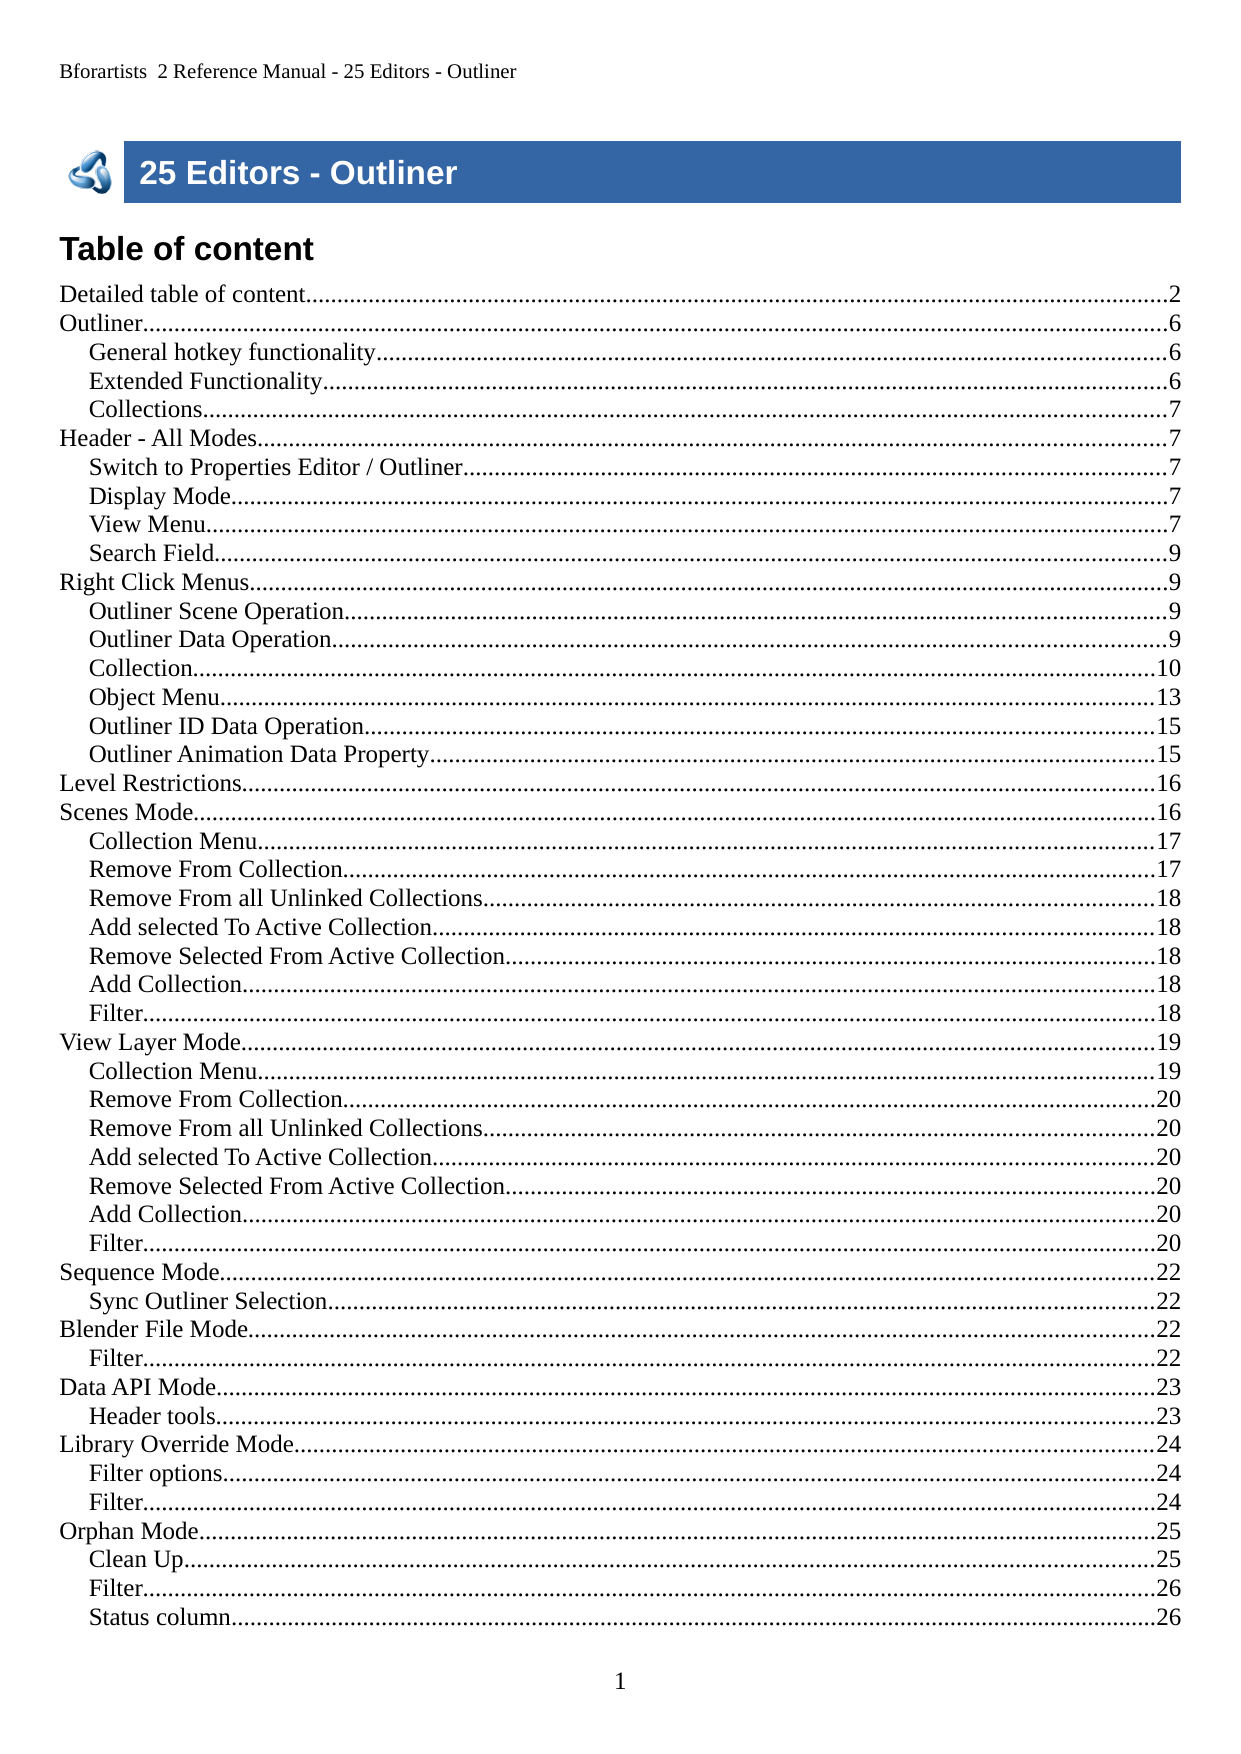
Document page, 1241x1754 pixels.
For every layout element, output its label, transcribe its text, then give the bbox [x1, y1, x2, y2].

text Display Mode 7 [88, 481, 1181, 509]
text Blender File Mode 22 [59, 1314, 1181, 1343]
text Outliner 6 [59, 308, 1181, 337]
text Library Override Mode 24 [59, 1429, 1181, 1458]
text Switch to Properties Editor / Outliner 7 [88, 452, 1181, 481]
text Remove From Collection 17 [88, 854, 1181, 883]
subtitle Table of content [59, 228, 1181, 267]
text Collection Menu 17 [88, 826, 1181, 854]
text Add selected To Active Collection 20 [88, 1142, 1181, 1171]
text Object Menu 13 [88, 682, 1181, 711]
text Remove Selected From Active Collection 18 [88, 941, 1181, 969]
text Sequence Mode 22 [59, 1257, 1181, 1286]
text Orphan Mode 25 [59, 1516, 1181, 1544]
text Filter 20 [88, 1228, 1181, 1257]
text Remove From all Unlinked Collections 20 [88, 1113, 1181, 1142]
text Remove Selected From Active Collection 20 [88, 1171, 1181, 1199]
text Level Restrictions 16 [59, 768, 1181, 797]
text Filter options 24 [88, 1458, 1181, 1487]
text Collection Menu 19 [88, 1056, 1181, 1084]
text Filter 26 [88, 1573, 1181, 1602]
text Status column 26 [88, 1602, 1181, 1631]
text Outliner Scene Operation 9 [88, 596, 1181, 624]
text Add Collection 18 [88, 969, 1181, 998]
text Add Collection 20 [88, 1199, 1181, 1228]
text Remove From all Unlinked Collections 18 [88, 883, 1181, 912]
text Search Field 9 [88, 538, 1181, 567]
picture [65, 147, 114, 197]
text Extended Functionality 6 [88, 366, 1181, 394]
text Collections 7 [88, 394, 1181, 423]
text Clean Up 25 [88, 1544, 1181, 1573]
text Outliner Animation Data Property 15 [88, 739, 1181, 768]
text Outliner Data Operation 9 [88, 624, 1181, 653]
text Sync Outliner Selection 22 [88, 1286, 1181, 1314]
text Add selected To Active Collection 18 [88, 912, 1181, 941]
text Filter 22 [88, 1343, 1181, 1372]
text View Menu 7 [88, 509, 1181, 538]
text View Layer Mode 19 [59, 1027, 1181, 1056]
text Scenes Mode 16 [59, 797, 1181, 826]
text Filter 18 [88, 998, 1181, 1027]
text Header tools 23 [88, 1401, 1181, 1429]
text Detailed table of content 2 [59, 279, 1181, 308]
text Right Click Menus 9 [59, 567, 1181, 596]
text Filter 24 [88, 1487, 1181, 1516]
text General hotkey functionality 6 [88, 337, 1181, 366]
text Outliner ID Data Operation 15 [88, 711, 1181, 739]
text Header - All Modes 7 [59, 423, 1181, 452]
text Remove From Collection 20 [88, 1084, 1181, 1113]
table_header 25 Editors - Outliner [124, 141, 1181, 203]
text Data API Mode 23 [59, 1372, 1181, 1401]
table_header [59, 141, 124, 203]
text Collection 10 [88, 653, 1181, 682]
